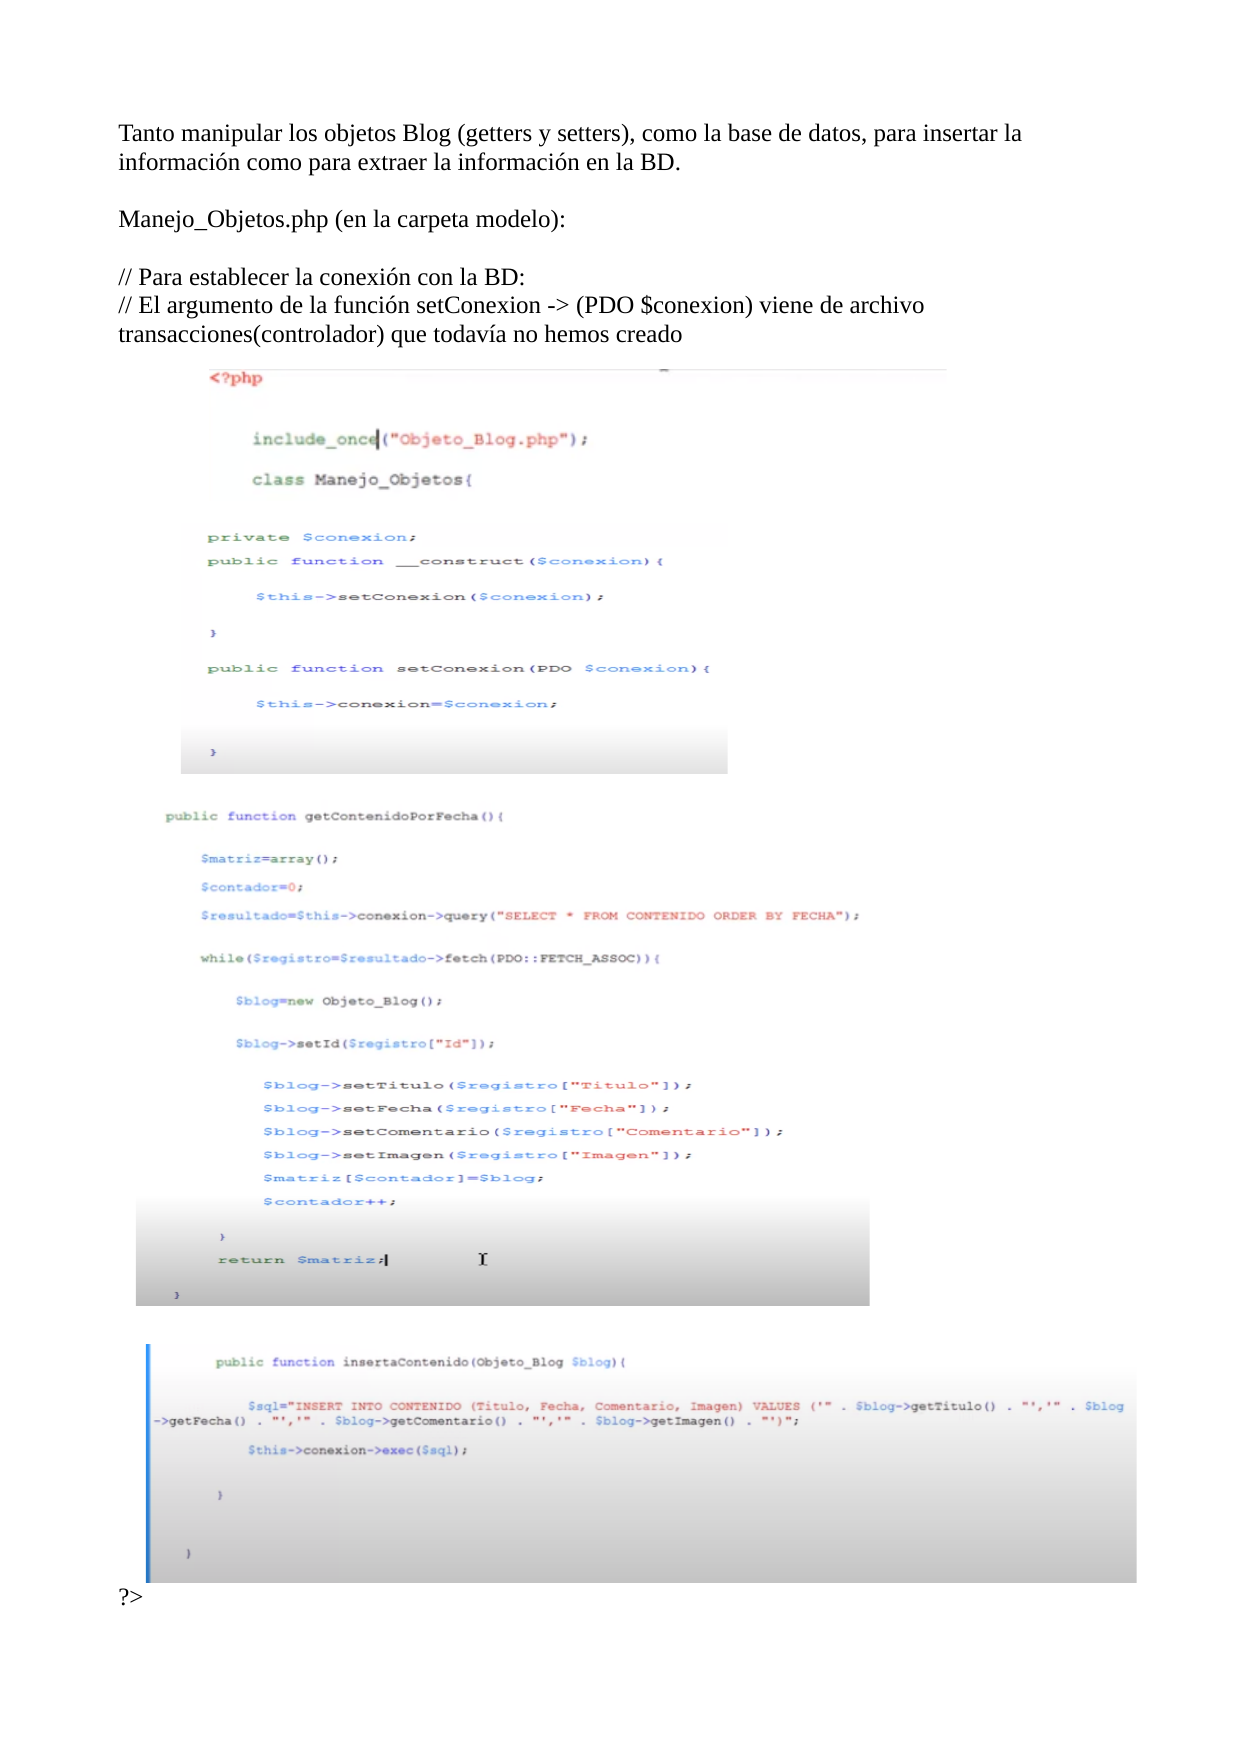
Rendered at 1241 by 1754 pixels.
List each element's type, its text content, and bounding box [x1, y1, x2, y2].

text // El argumento de la función setConexion -> (PDO $conexion) viene de archivo transacciones(controlador) que todavía no hemos creado [118, 291, 1122, 348]
picture [135, 1075, 870, 1306]
picture [156, 796, 964, 1060]
text Tanto manipular los objetos Blog (getters y setters), como la base de datos, para insertar la información como para extraer la información en la BD. [118, 118, 1122, 176]
picture [209, 369, 947, 501]
text Manejo_Objetos.php (en la carpeta modelo): [118, 204, 1122, 233]
picture [145, 1344, 1137, 1583]
text // Para establecer la conexión con la BD: [118, 262, 1122, 291]
text ?> [118, 1335, 1122, 1611]
picture [180, 523, 728, 774]
